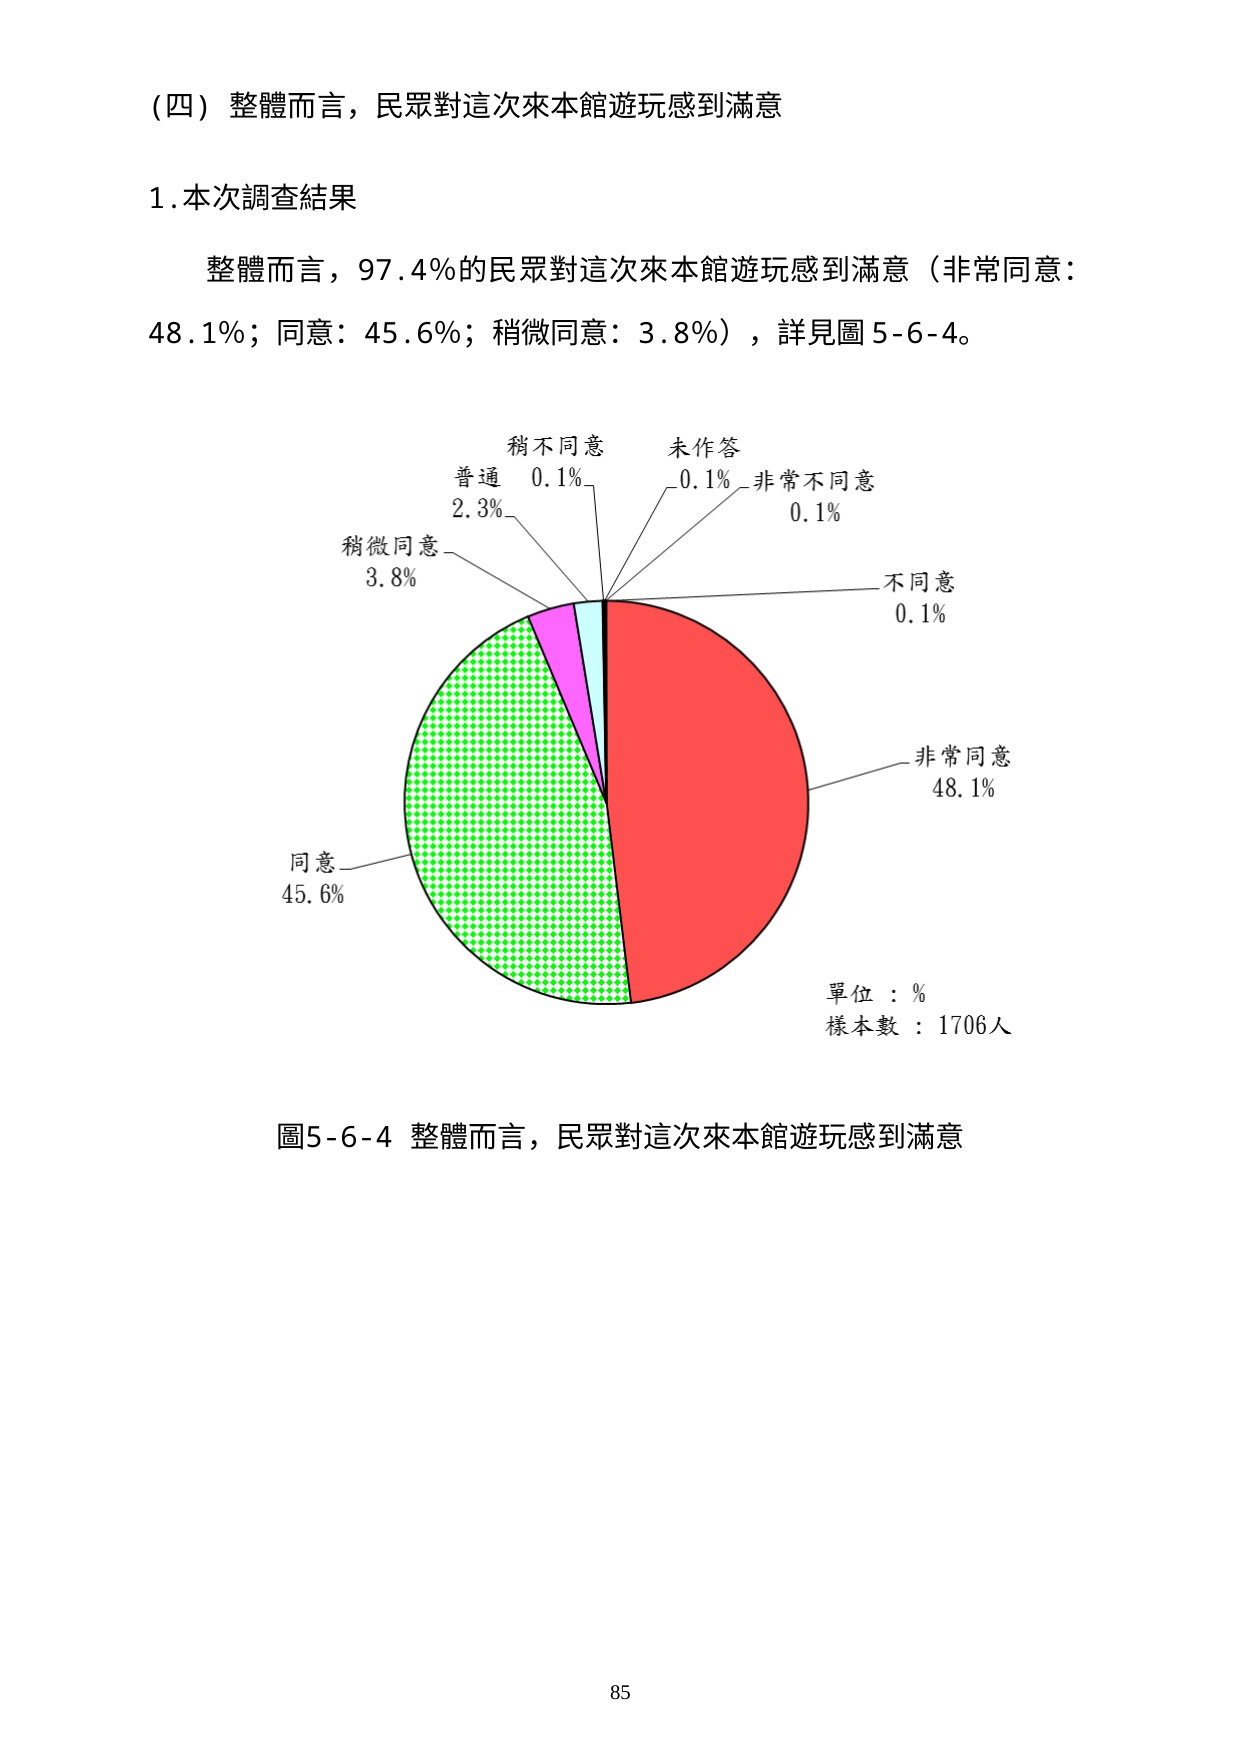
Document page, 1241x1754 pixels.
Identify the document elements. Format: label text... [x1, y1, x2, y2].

text (四) 整體而言，民眾對這次來本館遊玩感到滿意 [148, 82, 1092, 124]
text 圖5-6-4 整體而言，民眾對這次來本館遊玩感到滿意 [148, 1113, 1092, 1156]
text 1.本次調查結果 [148, 175, 1092, 217]
picture [213, 402, 1027, 1053]
text 整體而言，97.4％的民眾對這次來本館遊玩感到滿意（非常同意：48.1％；同意：45.6％；稍微同意：3.8％），詳見圖5-6-4。 [148, 246, 1092, 352]
